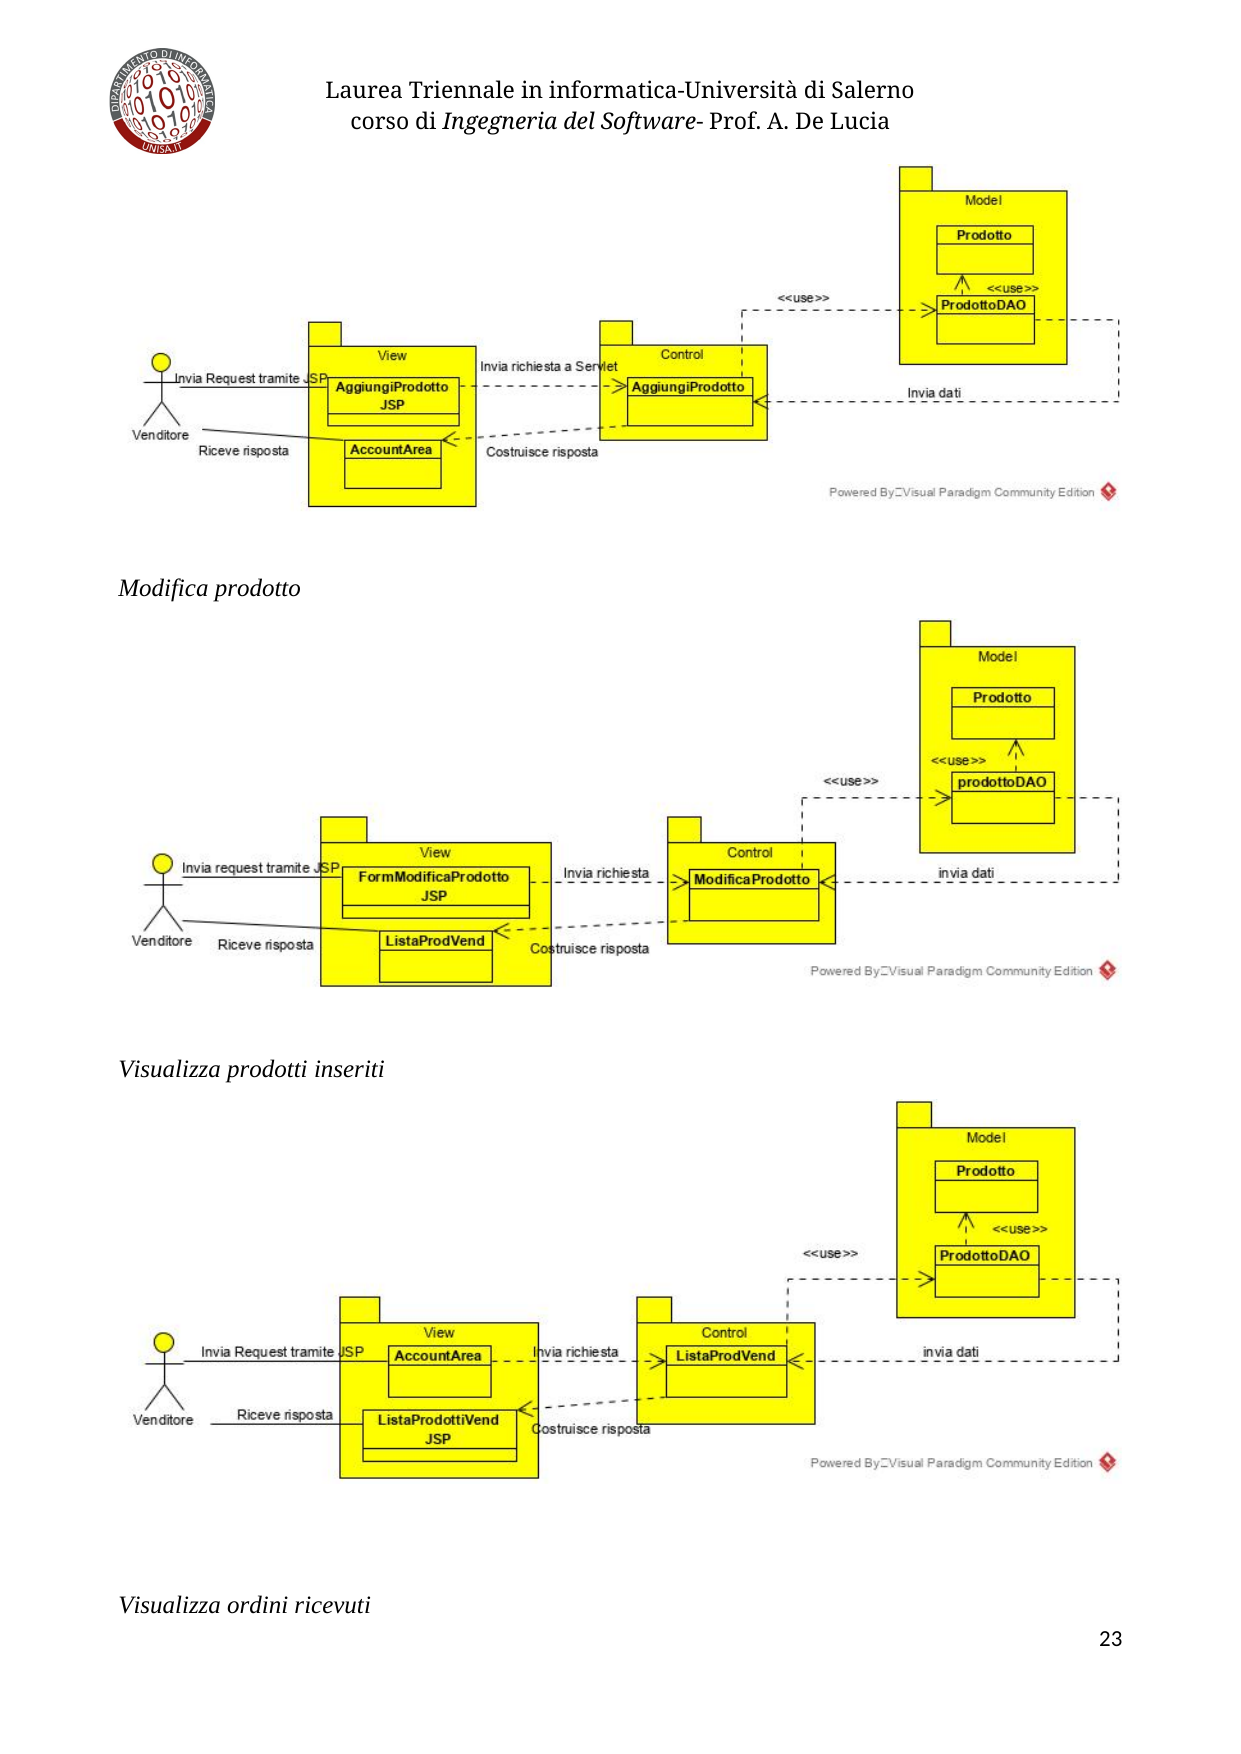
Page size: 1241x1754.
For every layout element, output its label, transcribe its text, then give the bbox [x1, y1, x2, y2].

text Modifica prodotto [118, 573, 1122, 602]
text Visualizza ordini ricevuti [118, 1591, 1122, 1619]
text Visualizza prodotti inseriti [118, 1054, 1122, 1083]
